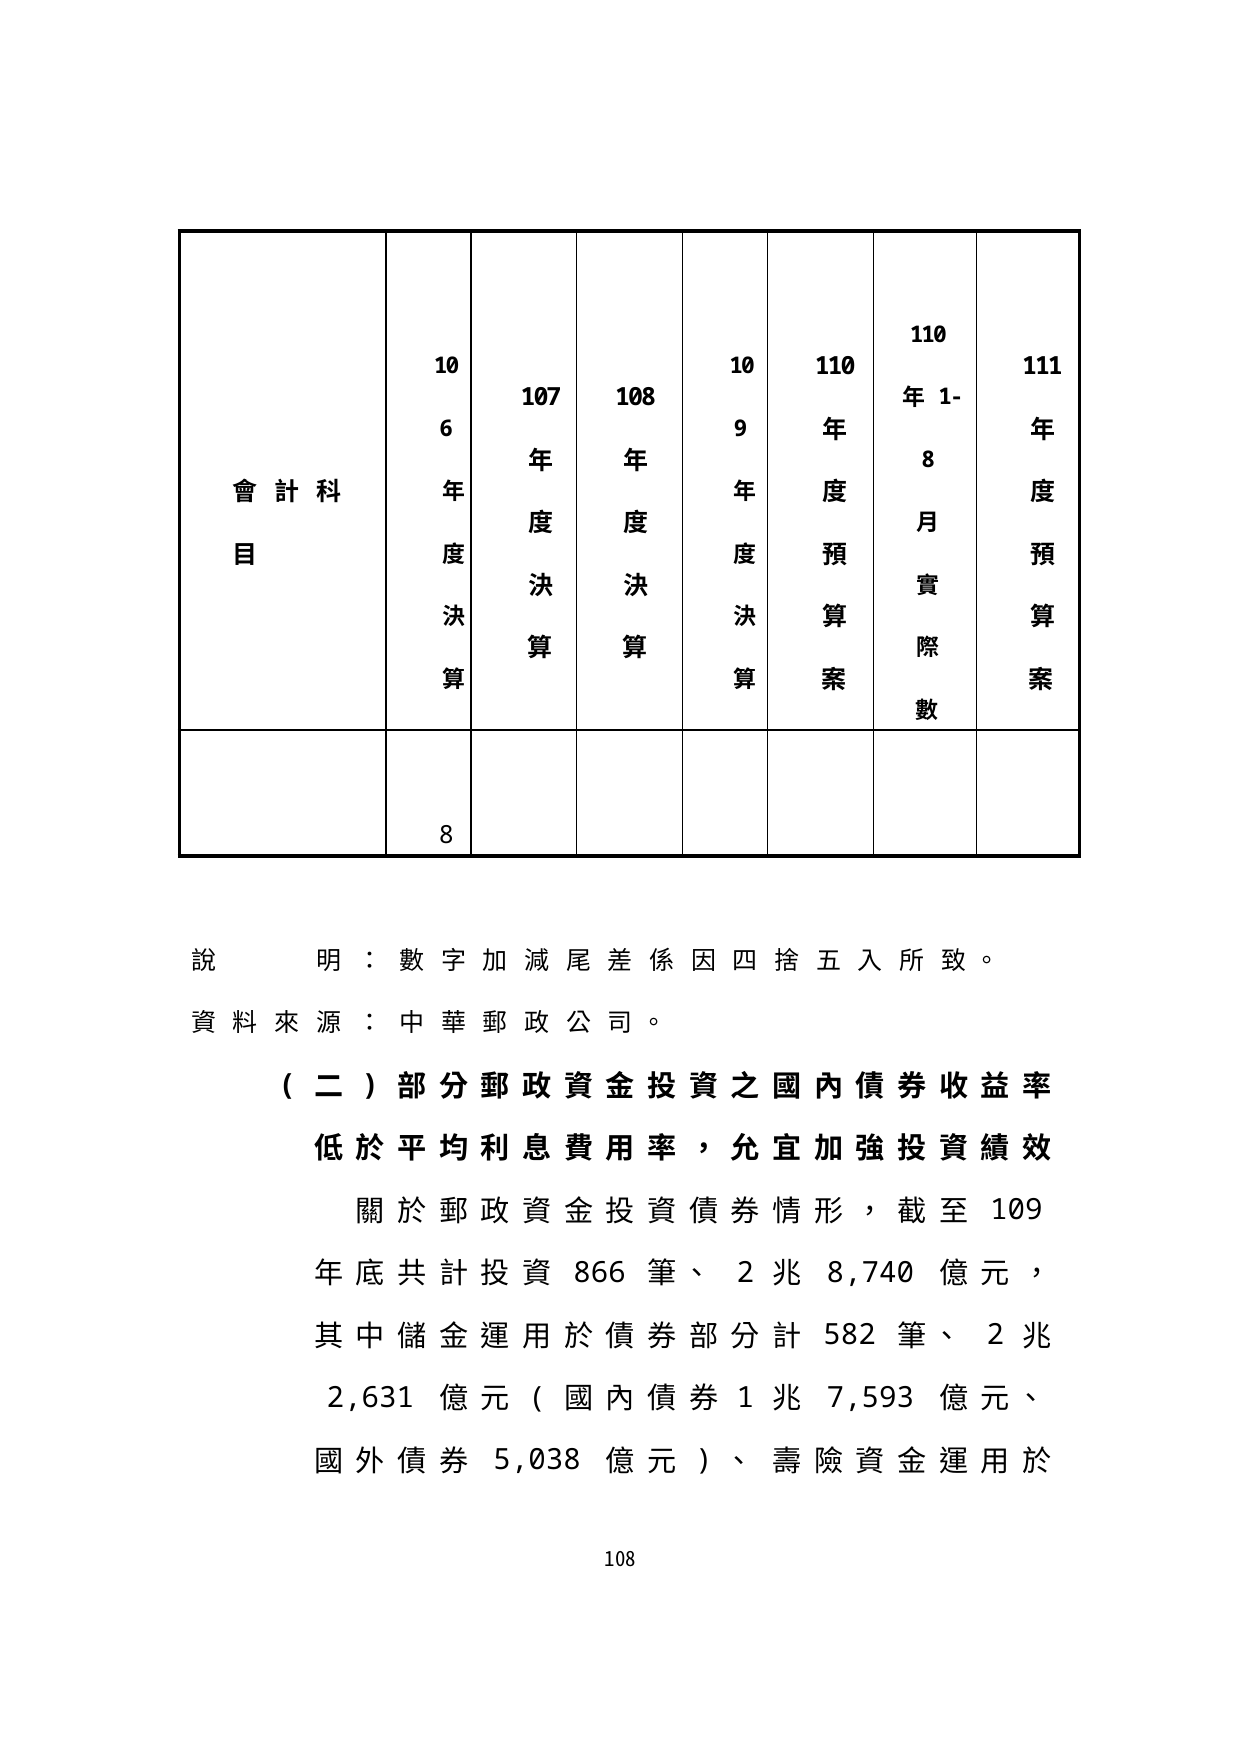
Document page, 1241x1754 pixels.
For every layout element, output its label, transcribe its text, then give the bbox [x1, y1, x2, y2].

table_header 111年度預算案 [977, 233, 1078, 729]
table_cell 8 [387, 731, 470, 854]
table_cell [181, 731, 385, 854]
table_cell [977, 731, 1078, 854]
table_header 110年度預算案 [768, 233, 873, 729]
text (二)部分郵政資金投資之國內債券收益率低於平均利息費用率，允宜加強投資績效 [242, 1042, 1058, 1167]
table_header 會計科目 [181, 233, 385, 729]
table_cell [577, 731, 682, 854]
text 關於郵政資金投資債券情形，截至109年底共計投資866筆、2兆8,740億元，其中儲金運用於債券部分計582筆、2兆2,631億元(國內債券1兆7,593億元、國外債券5,038億元)、壽險資金運用於 [271, 1167, 1058, 1479]
table_header 109年度決算 [683, 233, 767, 729]
table_cell [683, 731, 767, 854]
table_header 108年度決算 [577, 233, 682, 729]
table_cell [874, 731, 976, 854]
table_header 110年1-8月實際數 [874, 233, 976, 729]
text 說 明：數字加減尾差係因四捨五入所致。 [164, 917, 1058, 979]
table_cell [768, 731, 873, 854]
table_cell [472, 731, 576, 854]
table_header 106年度決算 [387, 233, 470, 729]
text 資料來源：中華郵政公司。 [164, 979, 1058, 1042]
table_header 107年度決算 [472, 233, 576, 729]
